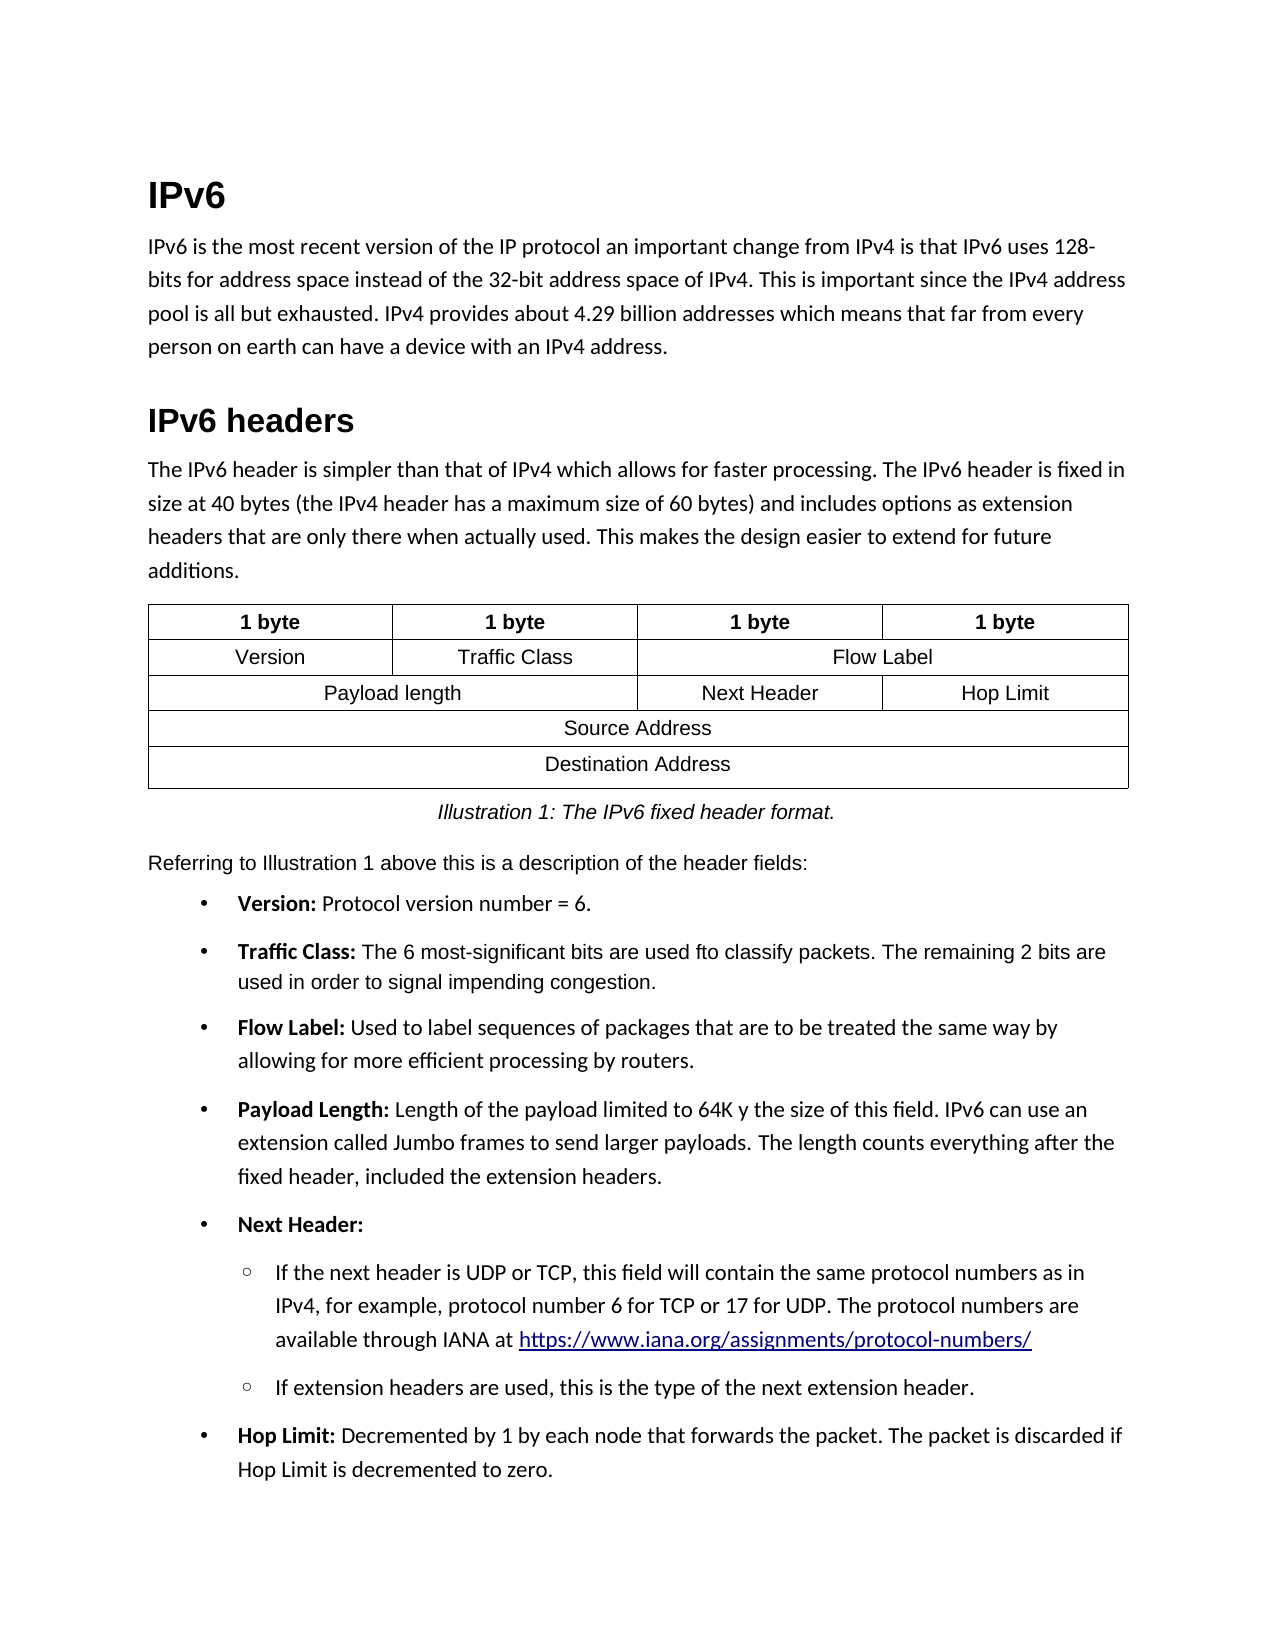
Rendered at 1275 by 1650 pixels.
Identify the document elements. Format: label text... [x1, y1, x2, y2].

table_cell Source Address [149, 711, 1128, 746]
text IPv6 is the most recent version of the IP protocol an important change from IPv4 is that IPv6 uses 128-bits for address space instead of the 32-bit address space of IPv4. This is important since the IPv4 address pool is all but exhausted. IPv4 provides about 4.29 billion addresses which means that far from every person on earth can have a device with an IPv4 address. [148, 232, 1127, 360]
list Next Header: [200, 1210, 1127, 1238]
list If the next header is UDP or TCP, this field will contain the same protocol numbers as in IPv4, for example, protocol number 6 for TCP or 17 for UDP. The protocol numbers are available through IANA at https://www.iana.org/assignments/protocol-numbers/ [238, 1258, 1127, 1353]
table_cell Destination Address [149, 747, 1128, 787]
table_cell Flow Label [638, 640, 1128, 675]
subtitle IPv6 [148, 173, 1127, 216]
table_header 1 byte [149, 605, 392, 639]
list Payload Length: Length of the payload limited to 64K y the size of this field. IPv6 can use an extension called Jumbo frames to send larger payloads. The length counts everything after the fixed header, included the extension headers. [200, 1095, 1127, 1190]
list Flow Label: Used to label sequences of packages that are to be treated the same way by allowing for more efficient processing by routers. [200, 1013, 1127, 1074]
text Illustration 1: The IPv6 fixed header format. [148, 800, 1127, 824]
list Version: Protocol version number = 6. [200, 889, 1127, 917]
table_cell Traffic Class [393, 640, 637, 675]
table_cell Next Header [638, 676, 882, 710]
list Traffic Class: The 6 most-significant bits are used fto classify packets. The remaining 2 bits are used in order to signal impending congestion. [200, 937, 1127, 994]
table_cell Version [149, 640, 392, 675]
list If extension headers are used, this is the type of the next extension header. [238, 1373, 1127, 1401]
table_header 1 byte [883, 605, 1128, 639]
subtitle IPv6 headers [148, 401, 1127, 440]
table_cell Payload length [149, 676, 637, 710]
table_cell Hop Limit [883, 676, 1128, 710]
text Referring to Illustration 1 above this is a description of the header fields: [148, 851, 1127, 874]
text The IPv6 header is simpler than that of IPv4 which allows for faster processing. The IPv6 header is fixed in size at 40 bytes (the IPv4 header has a maximum size of 60 bytes) and includes options as extension headers that are only there when actually used. This makes the design easier to extend for future additions. [148, 455, 1127, 584]
table_header 1 byte [638, 605, 882, 639]
table_header 1 byte [393, 605, 637, 639]
list Hop Limit: Decremented by 1 by each node that forwards the packet. The packet is discarded if Hop Limit is decremented to zero. [200, 1421, 1127, 1483]
